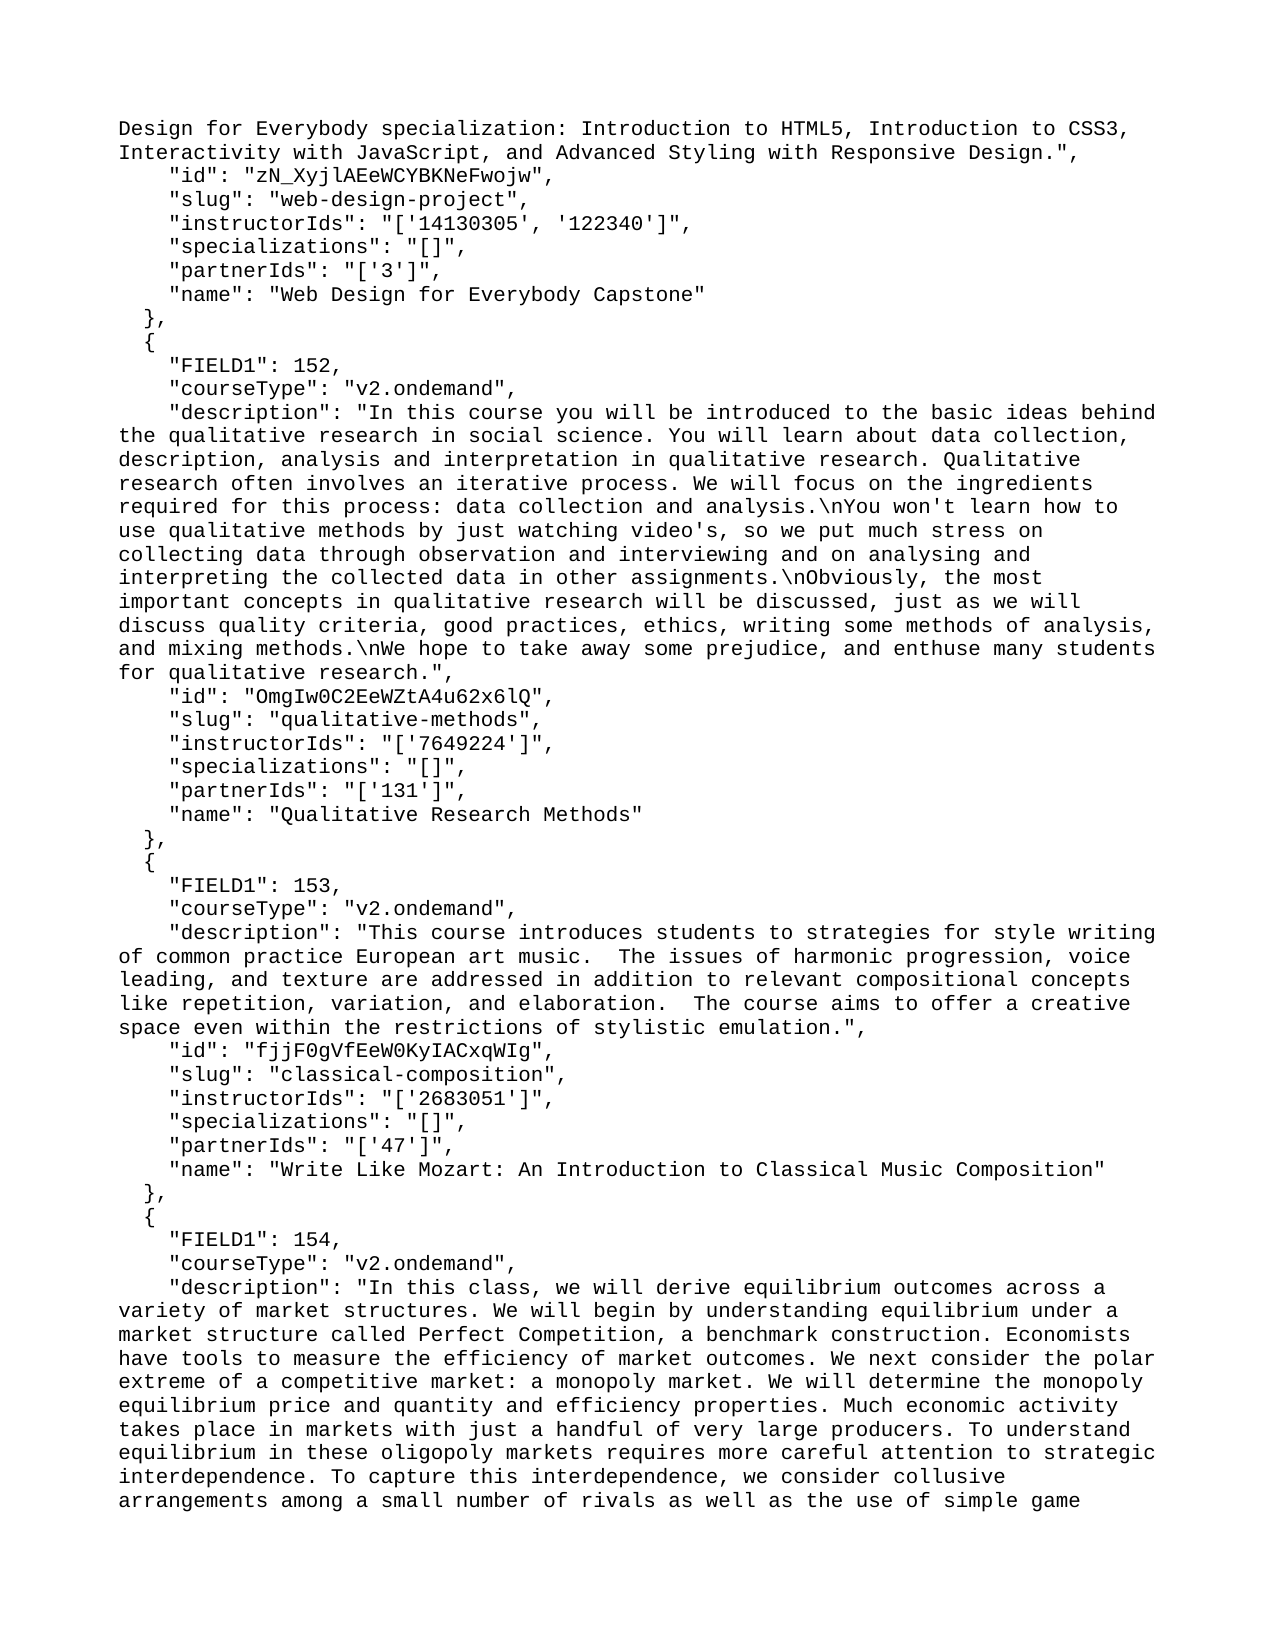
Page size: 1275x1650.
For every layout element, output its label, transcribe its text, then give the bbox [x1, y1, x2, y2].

text }, [118, 1182, 1157, 1206]
text "FIELD1": 154, [118, 1229, 1157, 1253]
text "description": "This course introduces students to strategies for style writing of common practice European art music. The issues of harmonic progression, voice leading, and texture are addressed in addition to relevant compositional concepts like repetition, variation, and elaboration. The course aims to offer a creative space even within the restrictions of stylistic emulation.", [118, 922, 1157, 1040]
text Design for Everybody specialization: Introduction to HTML5, Introduction to CSS3, Interactivity with JavaScript, and Advanced Styling with Responsive Design.", [118, 118, 1157, 165]
text "instructorIds": "['2683051']", [118, 1088, 1157, 1111]
text "partnerIds": "['47']", [118, 1135, 1157, 1158]
text { [118, 331, 1157, 354]
text "partnerIds": "['131']", [118, 780, 1157, 804]
text "slug": "qualitative-methods", [118, 709, 1157, 733]
text "partnerIds": "['3']", [118, 260, 1157, 284]
text { [118, 1206, 1157, 1229]
text "FIELD1": 152, [118, 354, 1157, 378]
text "name": "Web Design for Everybody Capstone" [118, 284, 1157, 307]
text "id": "fjjF0gVfEeW0KyIACxqWIg", [118, 1040, 1157, 1064]
text { [118, 851, 1157, 875]
text "specializations": "[]", [118, 236, 1157, 260]
text "specializations": "[]", [118, 757, 1157, 780]
text "id": "zN_XyjlAEeWCYBKNeFwojw", [118, 165, 1157, 189]
text "id": "OmgIw0C2EeWZtA4u62x6lQ", [118, 686, 1157, 709]
text "specializations": "[]", [118, 1111, 1157, 1135]
text "name": "Write Like Mozart: An Introduction to Classical Music Composition" [118, 1158, 1157, 1182]
text }, [118, 307, 1157, 331]
text "FIELD1": 153, [118, 875, 1157, 898]
text "name": "Qualitative Research Methods" [118, 804, 1157, 827]
text "courseType": "v2.ondemand", [118, 378, 1157, 402]
text "courseType": "v2.ondemand", [118, 1253, 1157, 1277]
text "instructorIds": "['14130305', '122340']", [118, 213, 1157, 236]
text }, [118, 827, 1157, 851]
text "slug": "classical-composition", [118, 1064, 1157, 1088]
text "slug": "web-design-project", [118, 189, 1157, 213]
text "instructorIds": "['7649224']", [118, 733, 1157, 757]
text "courseType": "v2.ondemand", [118, 898, 1157, 922]
text "description": "In this course you will be introduced to the basic ideas behind the qualitative research in social science. You will learn about data collection, description, analysis and interpretation in qualitative research. Qualitative research often involves an iterative process. We will focus on the ingredients required for this process: data collection and analysis.\nYou won't learn how to use qualitative methods by just watching video's, so we put much stress on collecting data through observation and interviewing and on analysing and interpreting the collected data in other assignments.\nObviously, the most important concepts in qualitative research will be discussed, just as we will discuss quality criteria, good practices, ethics, writing some methods of analysis, and mixing methods.\nWe hope to take away some prejudice, and enthuse many students for qualitative research.", [118, 402, 1157, 686]
text "description": "In this class, we will derive equilibrium outcomes across a variety of market structures. We will begin by understanding equilibrium under a market structure called Perfect Competition, a benchmark construction. Economists have tools to measure the efficiency of market outcomes. We next consider the polar extreme of a competitive market: a monopoly market. We will determine the monopoly equilibrium price and quantity and efficiency properties. Much economic activity takes place in markets with just a handful of very large producers. To understand equilibrium in these oligopoly markets requires more careful attention to strategic interdependence. To capture this interdependence, we consider collusive arrangements among a small number of rivals as well as the use of simple game [118, 1277, 1157, 1513]
